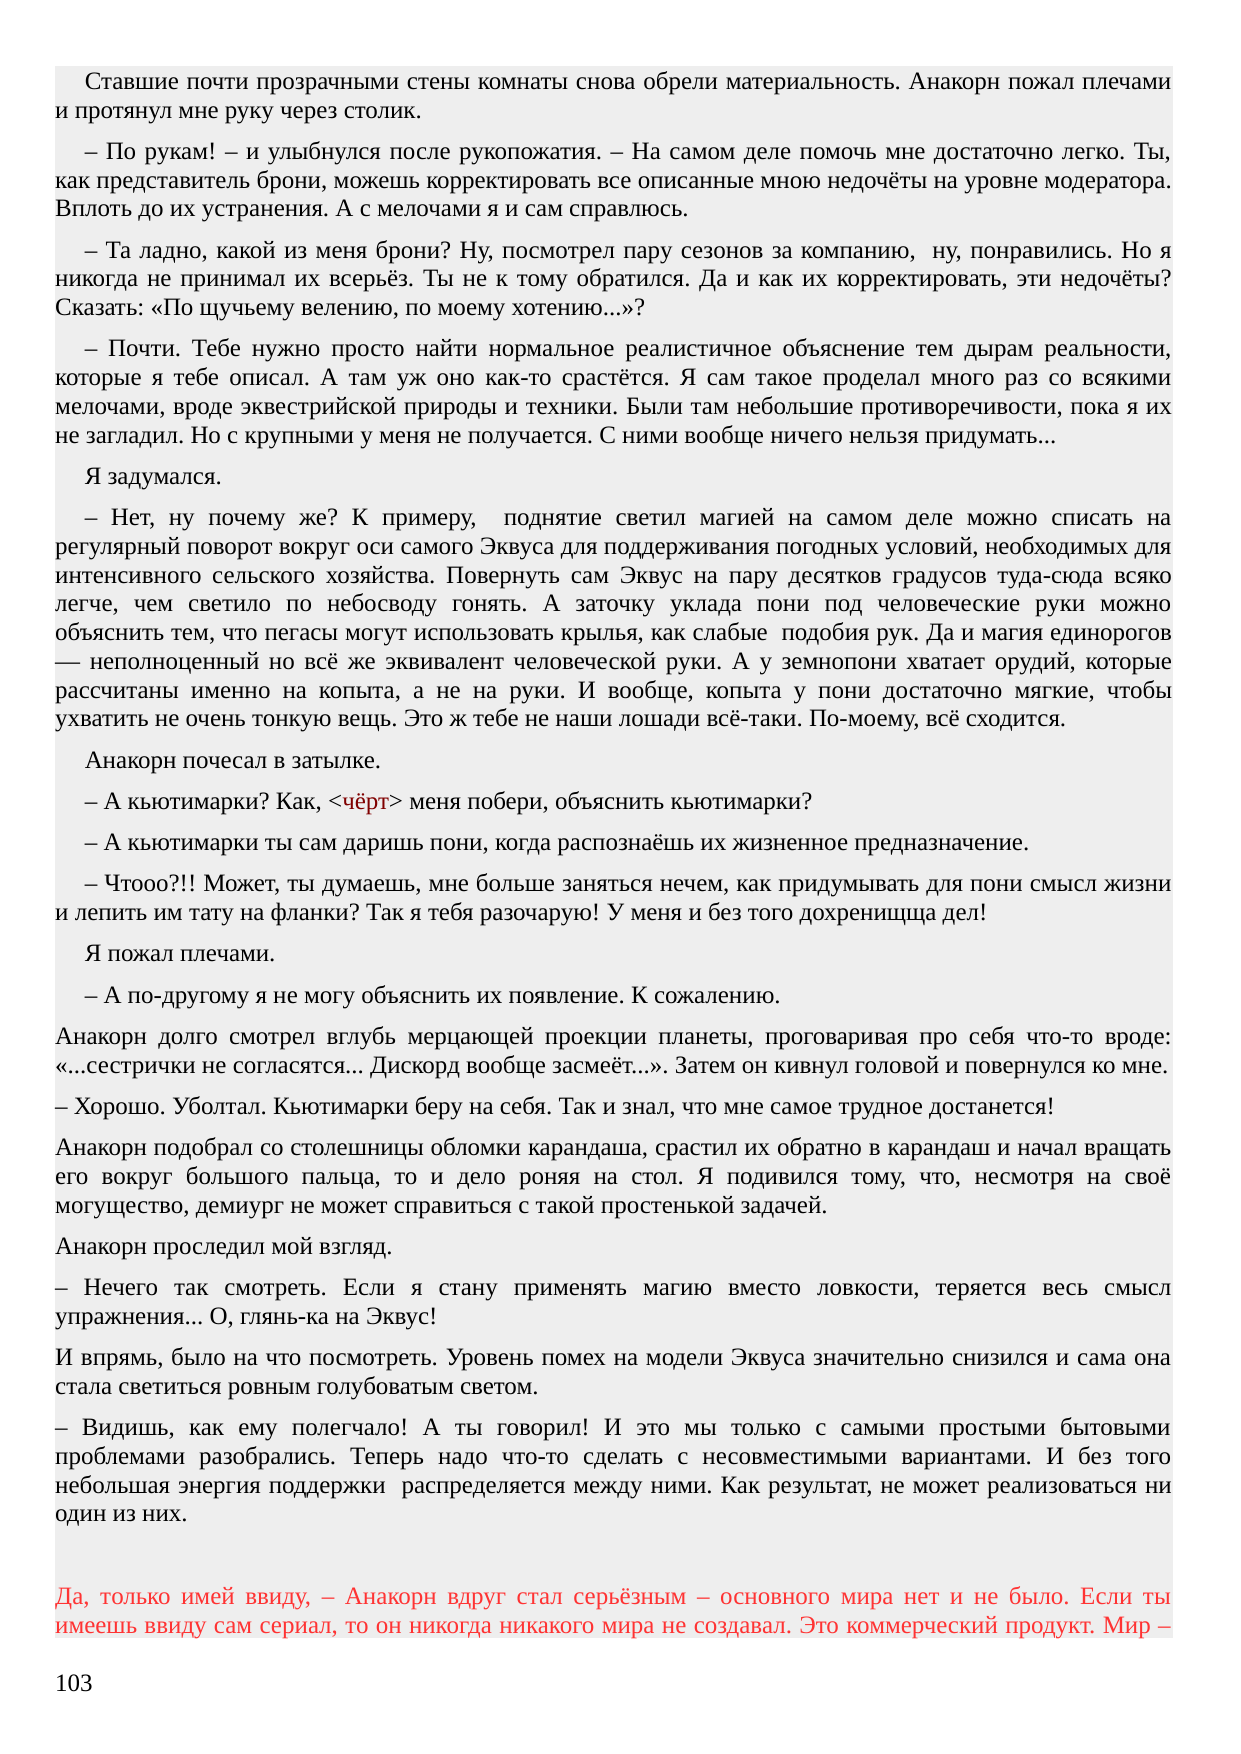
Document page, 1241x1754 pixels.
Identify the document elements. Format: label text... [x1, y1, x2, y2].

text – Та ладно, какой из меня брони? Ну, посмотрел пару сезонов за компанию, ну, понравились. Но я никогда не принимал их всерьёз. Ты не к тому обратился. Да и как их корректировать, эти недочёты? Сказать: «По щучьему велению, по моему хотению...»? [55, 235, 1173, 321]
text Анакорн проследил мой взгляд. [55, 1231, 1173, 1260]
text Анакорн подобрал со столешницы обломки карандаша, срастил их обратно в карандаш и начал вращать его вокруг большого пальца, то и дело роняя на стол. Я подивился тому, что, несмотря на своё могущество, демиург не может справиться с такой простенькой задачей. [55, 1132, 1173, 1218]
text – А кьютимарки ты сам даришь пони, когда распознаёшь их жизненное предназначение. [55, 827, 1173, 856]
text Я задумался. [55, 461, 1173, 490]
text – Хорошо. Уболтал. Кьютимарки беру на себя. Так и знал, что мне самое трудное достанется! [55, 1091, 1173, 1120]
text – Видишь, как ему полегчало! А ты говорил! И это мы только с самыми простыми бытовыми проблемами разобрались. Теперь надо что-то сделать с несовместимыми вариантами. И без того небольшая энергия поддержки распределяется между ними. Как результат, не может реализоваться ни один из них. [55, 1412, 1173, 1527]
text – По рукам! – и улыбнулся после рукопожатия. – На самом деле помочь мне достаточно легко. Ты, как представитель брони, можешь корректировать все описанные мною недочёты на уровне модератора. Вплоть до их устранения. А с мелочами я и сам справлюсь. [55, 136, 1173, 222]
text Я пожал плечами. [55, 938, 1173, 967]
text – А по-другому я не могу объяснить их появление. К сожалению. [55, 980, 1173, 1008]
text Анакорн долго смотрел вглубь мерцающей проекции планеты, проговаривая про себя что-то вроде: «...сестрички не согласятся... Дискорд вообще засмеёт...». Затем он кивнул головой и повернулся ко мне. [55, 1021, 1173, 1078]
text – Нечего так смотреть. Если я стану применять магию вместо ловкости, теряется весь смысл упражнения... О, глянь-ка на Эквус! [55, 1272, 1173, 1330]
text – А кьютимарки? Как, <чёрт> меня побери, объяснить кьютимарки? [55, 786, 1173, 815]
text – Почти. Тебе нужно просто найти нормальное реалистичное объяснение тем дырам реальности, которые я тебе описал. А там уж оно как-то срастётся. Я сам такое проделал много раз со всякими мелочами, вроде эквестрийской природы и техники. Были там небольшие противоречивости, пока я их не загладил. Но с крупными у меня не получается. С ними вообще ничего нельзя придумать... [55, 333, 1173, 448]
text И впрямь, было на что посмотреть. Уровень помех на модели Эквуса значительно снизился и сама она стала светиться ровным голубоватым светом. [55, 1342, 1173, 1400]
text – Нет, ну почему же? К примеру, поднятие светил магией на самом деле можно списать на регулярный поворот вокруг оси самого Эквуса для поддерживания погодных условий, необходимых для интенсивного сельского хозяйства. Повернуть сам Эквус на пару десятков градусов туда-сюда всяко легче, чем светило по небосводу гонять. А заточку уклада пони под человеческие руки можно объяснить тем, что пегасы могут использовать крылья, как слабые подобия рук. Да и магия единорогов — неполноценный но всё же эквивалент человеческой руки. А у земнопони хватает орудий, которые рассчитаны именно на копыта, а не на руки. И вообще, копыта у пони достаточно мягкие, чтобы ухватить не очень тонкую вещь. Это ж тебе не наши лошади всё-таки. По-моему, всё сходится. [55, 502, 1173, 732]
text Анакорн почесал в затылке. [55, 745, 1173, 773]
text Ставшие почти прозрачными стены комнаты снова обрели материальность. Анакорн пожал плечами и протянул мне руку через столик. [55, 66, 1173, 123]
text – Чтооо?!! Может, ты думаешь, мне больше заняться нечем, как придумывать для пони смысл жизни и лепить им тату на фланки? Так я тебя разочарую! У меня и без того дохренищща дел! [55, 868, 1173, 926]
text Да, только имей ввиду, – Анакорн вдруг стал серьёзным – основного мира нет и не было. Если ты имеешь ввиду сам сериал, то он никогда никакого мира не создавал. Это коммерческий продукт. Мир – [55, 1581, 1173, 1638]
